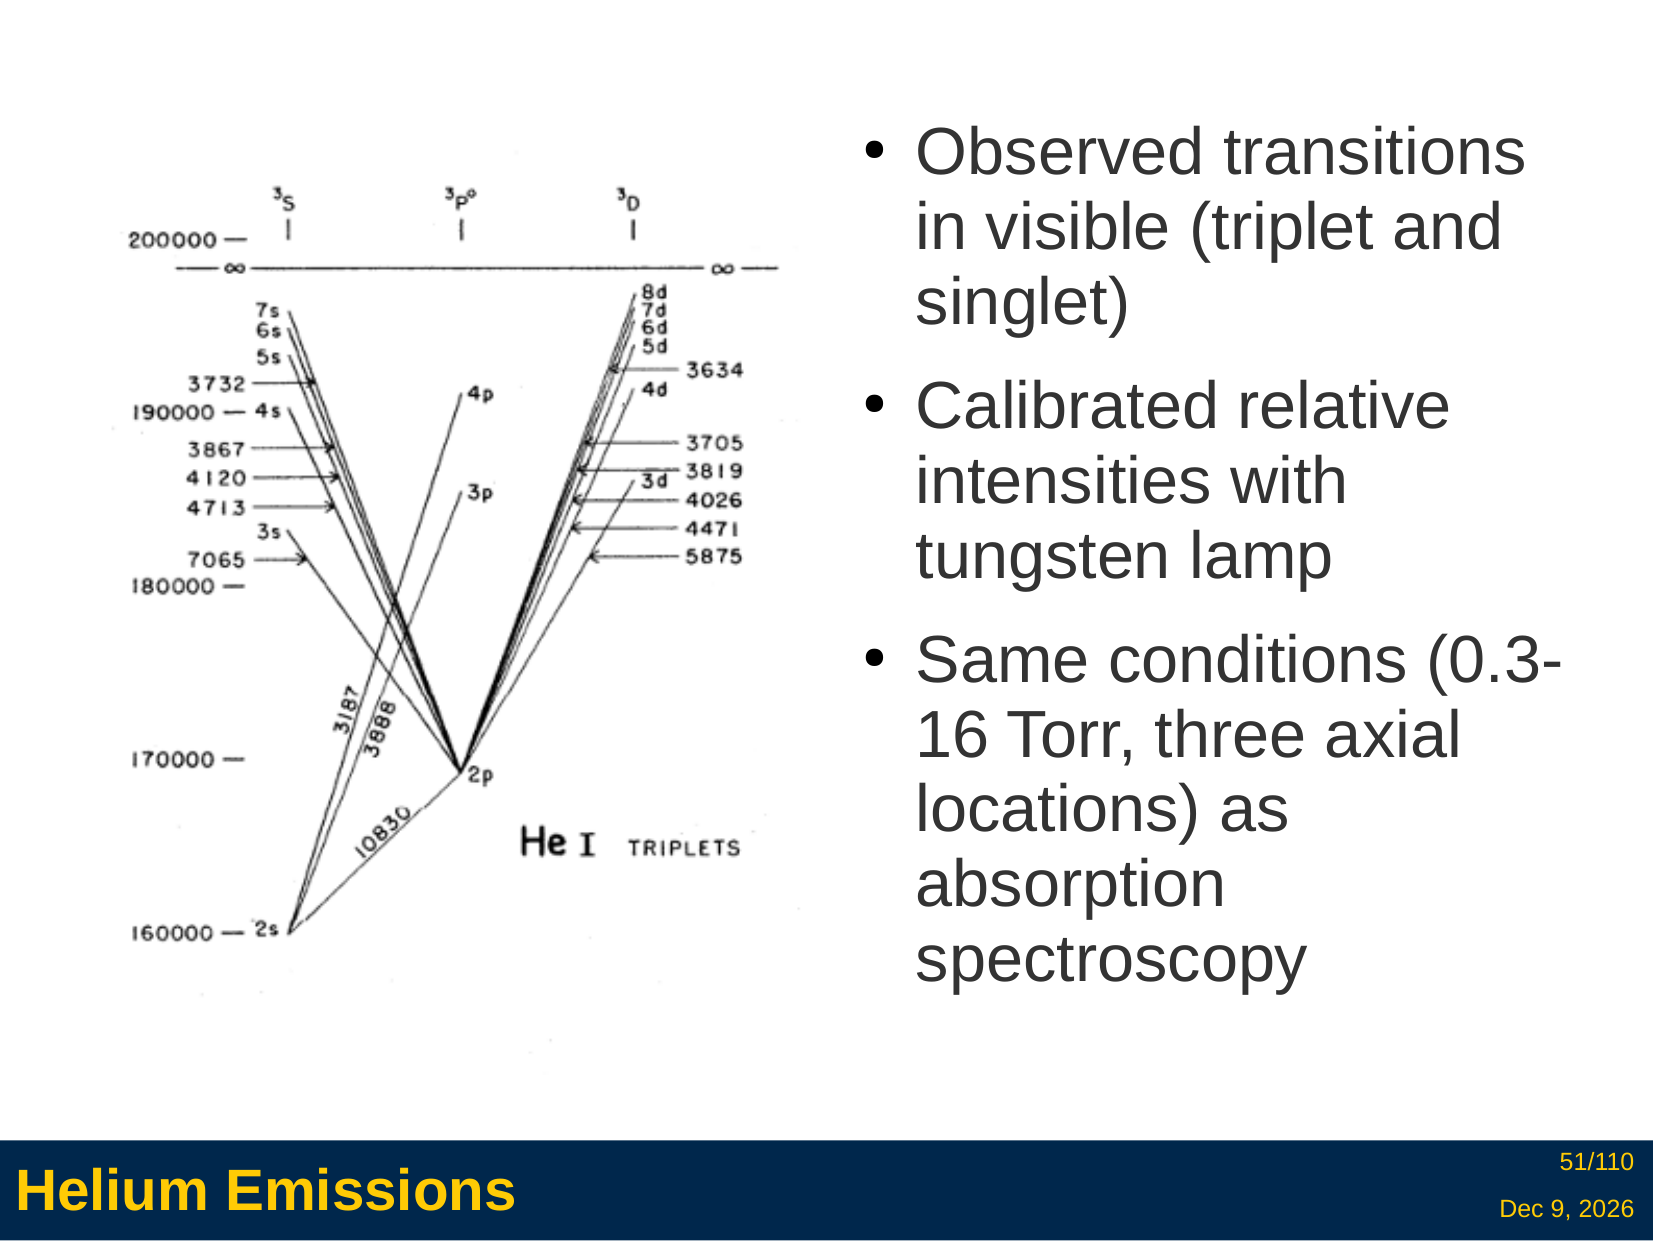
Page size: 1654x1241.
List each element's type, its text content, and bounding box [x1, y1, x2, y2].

title Helium Emissions [14, 1140, 1380, 1241]
list Observed transitions in visible (triplet and singlet) Calibrated relative intensities with tungsten lamp Same conditions (0.3-16 Torr, three axial locations) as absorption spectroscopy [845, 75, 1572, 1036]
picture [104, 128, 807, 1075]
